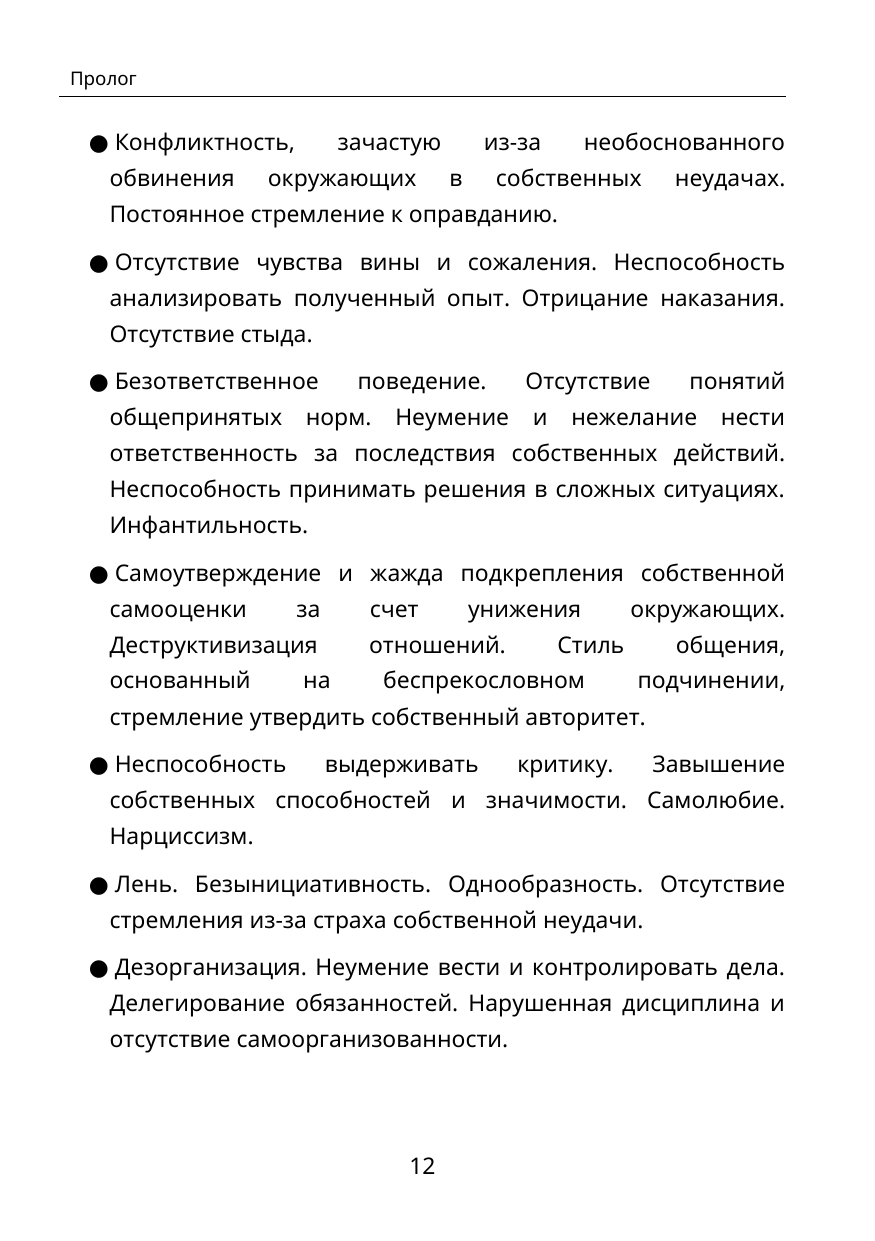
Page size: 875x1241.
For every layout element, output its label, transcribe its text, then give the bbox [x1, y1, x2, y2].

list Самоутверждение и жажда подкрепления собственной самооценки за счет унижения окружающих. Деструктивизация отношений. Стиль общения, основанный на беспрекословном подчинении, стремление утвердить собственный авторитет. [88, 557, 786, 732]
list Безответственное поведение. Отсутствие понятий общепринятых норм. Неумение и нежелание нести ответственность за последствия собственных действий. Неспособность принимать решения в сложных ситуациях. Инфантильность. [88, 365, 786, 540]
list Дезорганизация. Неумение вести и контролировать дела. Делегирование обязанностей. Нарушенная дисциплина и отсутствие самоорганизованности. [88, 951, 786, 1054]
list Неспособность выдерживать критику. Завышение собственных способностей и значимости. Самолюбие. Нарциссизм. [88, 748, 786, 851]
list Конфликтность, зачастую из-за необоснованного обвинения окружающих в собственных неудачах. Постоянное стремление к оправданию. [88, 126, 786, 229]
list Лень. Безынициативность. Однообразность. Отсутствие стремления из-за страха собственной неудачи. [88, 868, 786, 935]
list Отсутствие чувства вины и сожаления. Неспособность анализировать полученный опыт. Отрицание наказания. Отсутствие стыда. [88, 246, 786, 349]
